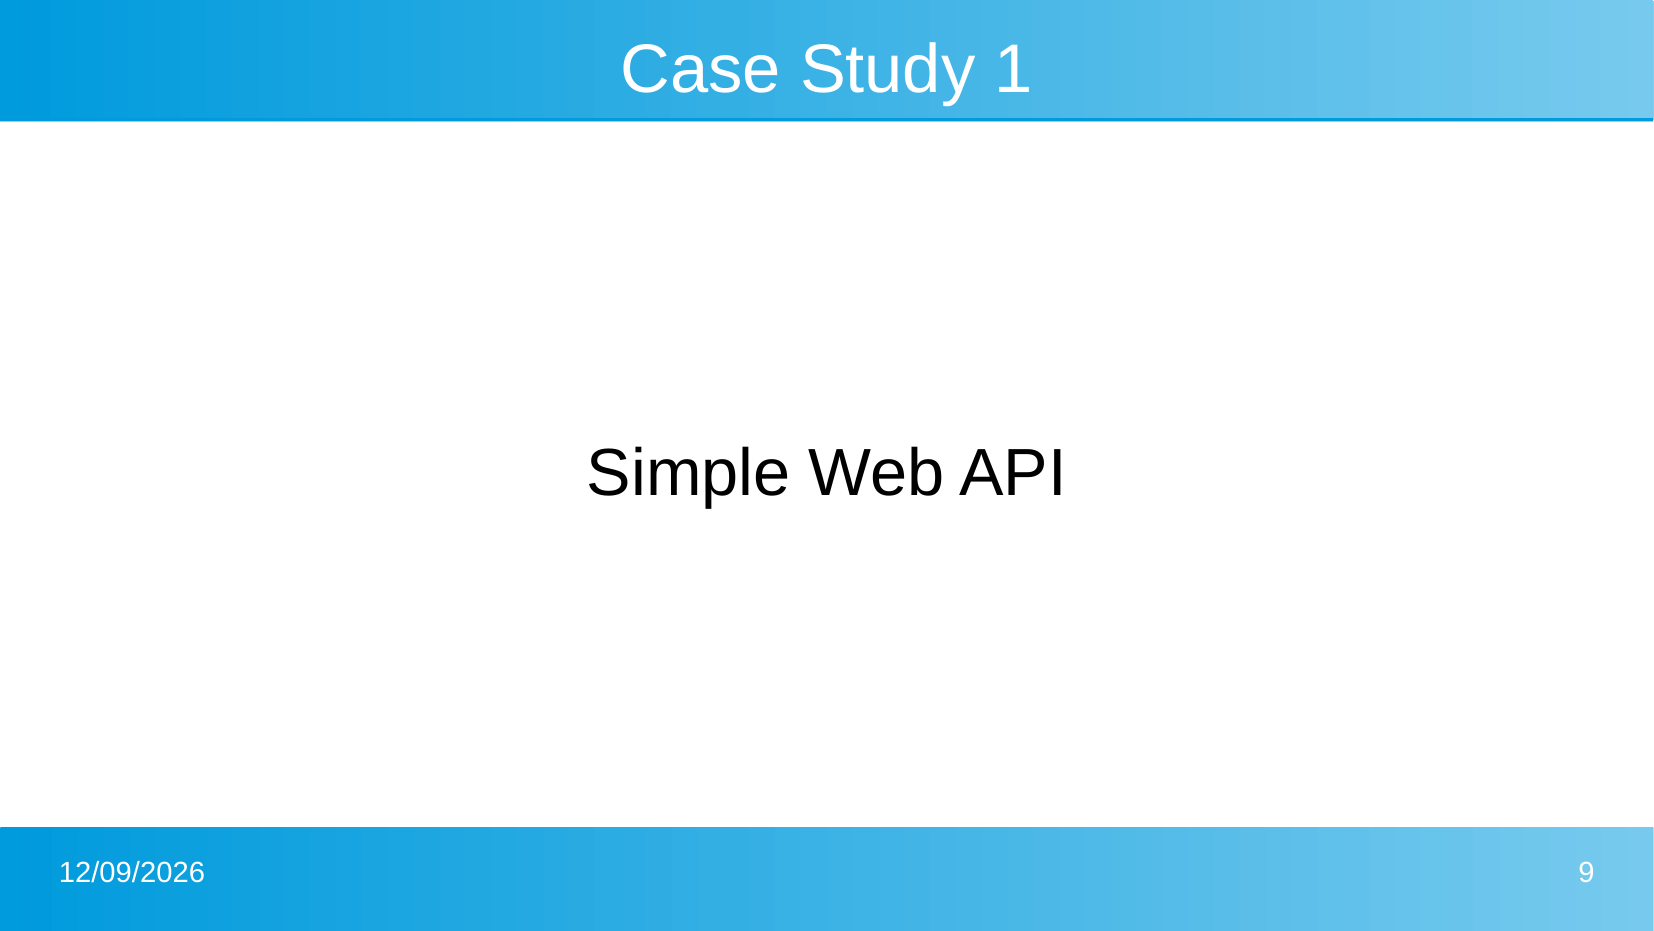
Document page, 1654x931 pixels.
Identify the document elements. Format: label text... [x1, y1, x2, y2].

title Case Study 1 [59, 29, 1595, 108]
subtitle Simple Web API [59, 177, 1595, 768]
